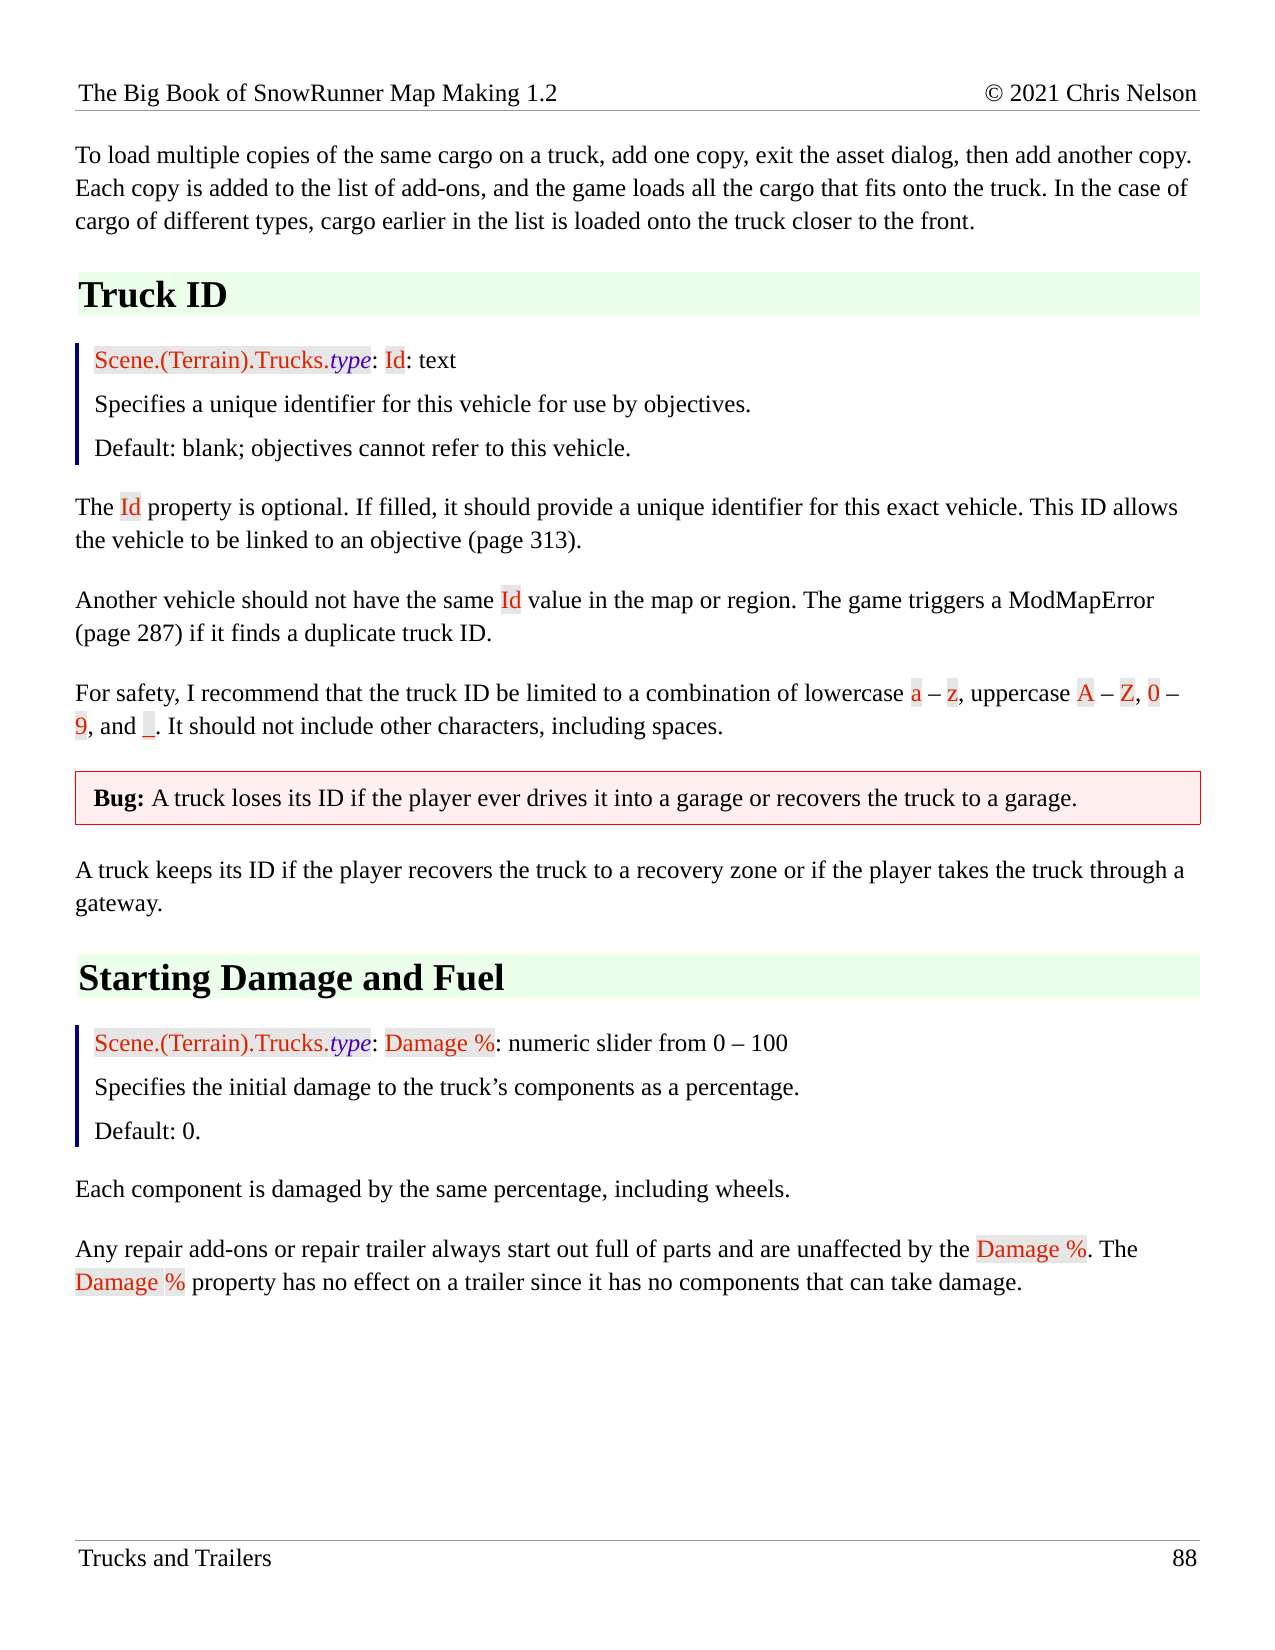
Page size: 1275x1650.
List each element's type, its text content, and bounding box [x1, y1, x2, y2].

text Default: 0. [79, 1113, 1200, 1147]
text The Id property is optional. If filled, it should provide a unique identifier for this exact vehicle. This ID allows the vehicle to be linked to an objective (page 313). [75, 492, 1200, 554]
text Each component is damaged by the same percentage, including wheels. [75, 1174, 1200, 1203]
text Scene.(Terrain).Trucks.type: Id: text [79, 343, 1200, 374]
subtitle Starting Damage and Fuel [78, 954, 1200, 998]
text For safety, I recommend that the truck ID be limited to a combination of lowercase a – z, uppercase A – Z, 0 – 9, and _. It should not include other characters, including spaces. [75, 678, 1200, 740]
text Any repair add-ons or repair trailer always start out full of parts and are unaffected by the Damage %. The Damage % property has no effect on a trailer since it has no components that can take damage. [75, 1234, 1200, 1296]
text Scene.(Terrain).Trucks.type: Damage %: numeric slider from 0 – 100 [79, 1025, 1200, 1057]
text A truck keeps its ID if the player recovers the truck to a recovery zone or if the player takes the truck through a gateway. [75, 856, 1200, 917]
text Another vehicle should not have the same Id value in the map or region. The game triggers a ModMapError (page 287) if it finds a duplicate truck ID. [75, 585, 1200, 647]
subtitle Truck ID [78, 272, 1200, 316]
text Specifies the initial damage to the truck’s components as a percentage. [79, 1069, 1200, 1101]
text To load multiple copies of the same cargo on a truck, add one copy, exit the asset dialog, then add another copy. Each copy is added to the list of add-ons, and the game loads all the cargo that fits onto the truck. In the case of cargo of different types, cargo earlier in the list is loaded onto the truck closer to the front. [75, 140, 1200, 235]
text Specifies a unique identifier for this vehicle for use by objectives. [79, 386, 1200, 418]
list A truck loses its ID if the player ever drives it into a garage or recovers the truck to a garage. [76, 772, 1200, 824]
text Default: blank; objectives cannot refer to this vehicle. [79, 430, 1200, 465]
